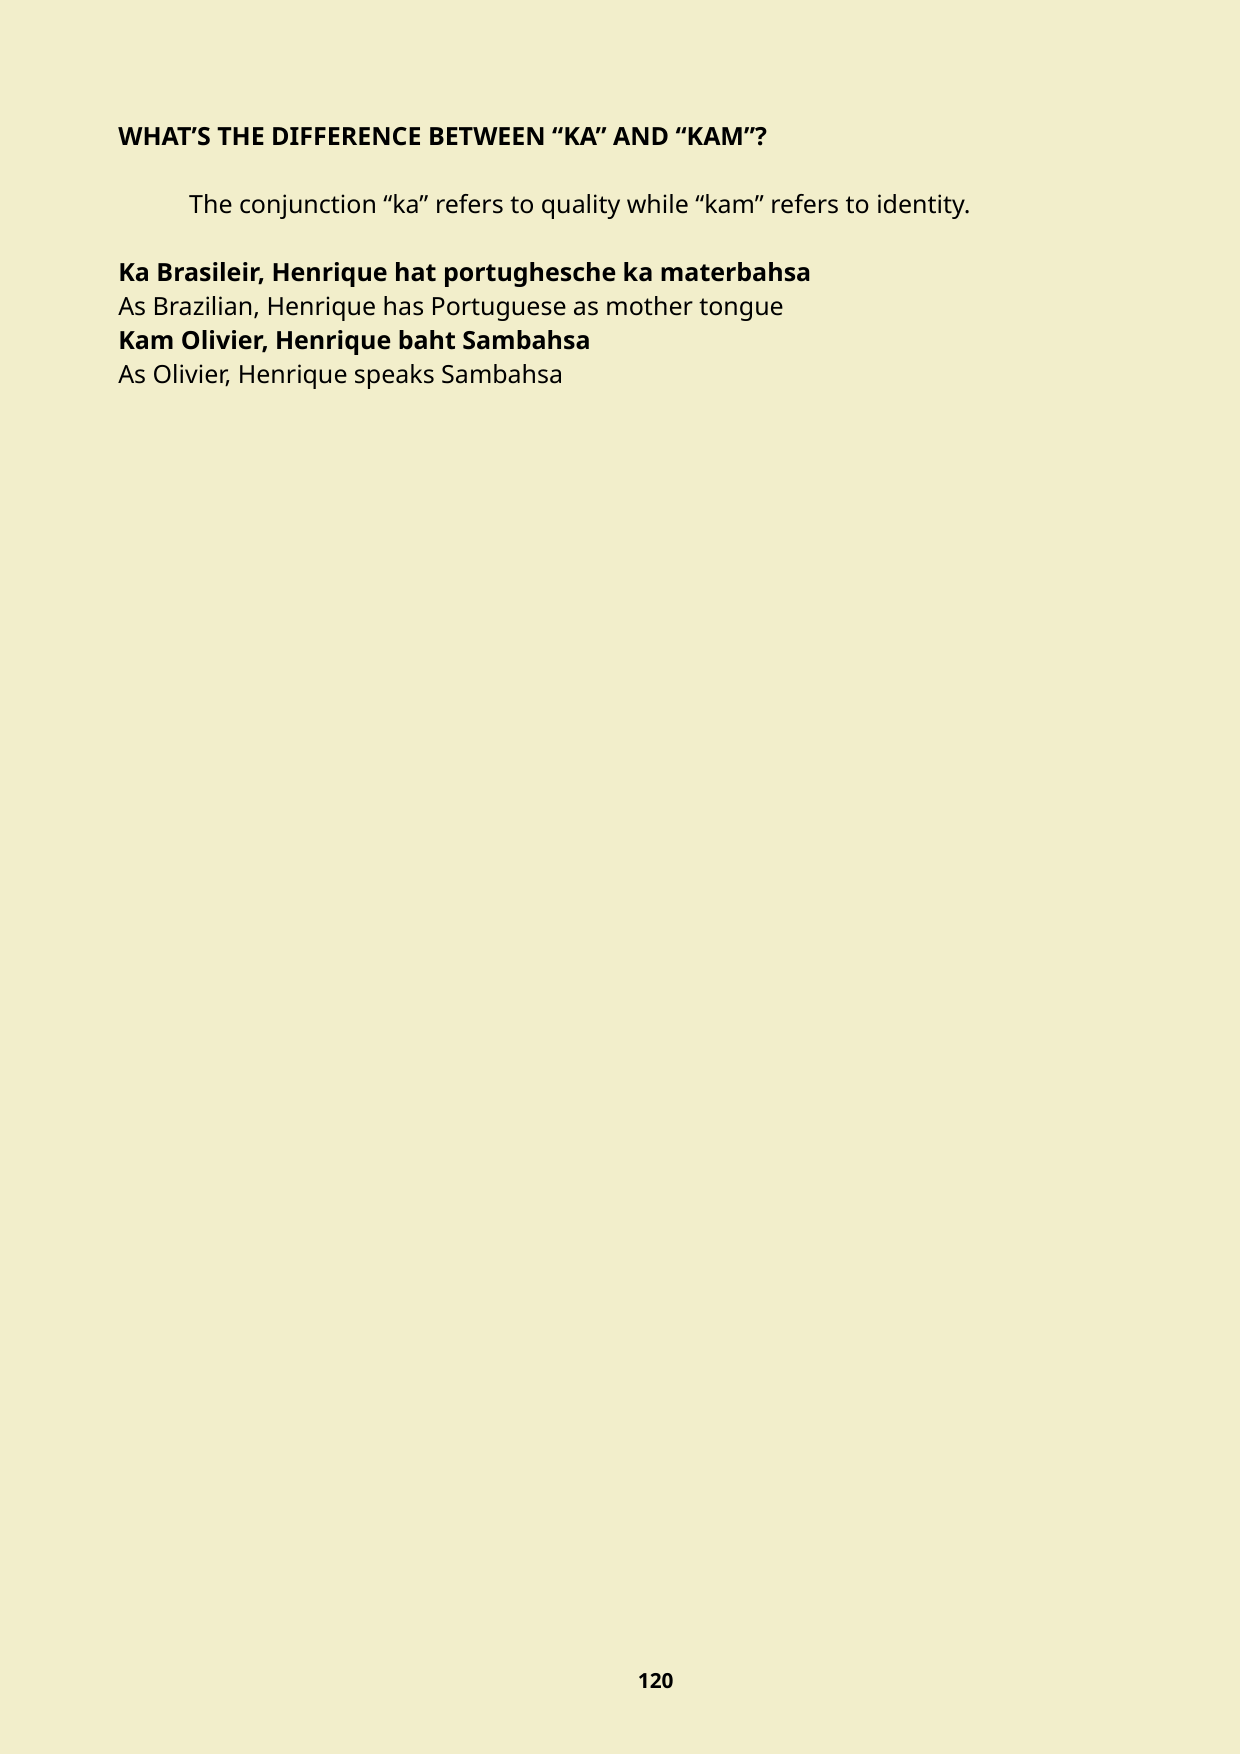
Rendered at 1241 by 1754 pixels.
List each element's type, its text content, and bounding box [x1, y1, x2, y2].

text As Olivier, Henrique speaks Sambahsa [118, 357, 1122, 391]
text The conjunction “ka” refers to quality while “kam” refers to identity. [118, 186, 1122, 220]
subtitle WHAT’S THE DIFFERENCE BETWEEN “KA” AND “KAM”? [118, 118, 1122, 152]
text As Brazilian, Henrique has Portuguese as mother tongue [118, 288, 1122, 322]
text Kam Olivier, Henrique baht Sambahsa [118, 322, 1122, 357]
text Ka Brasileir, Henrique hat portughesche ka materbahsa [118, 254, 1122, 288]
